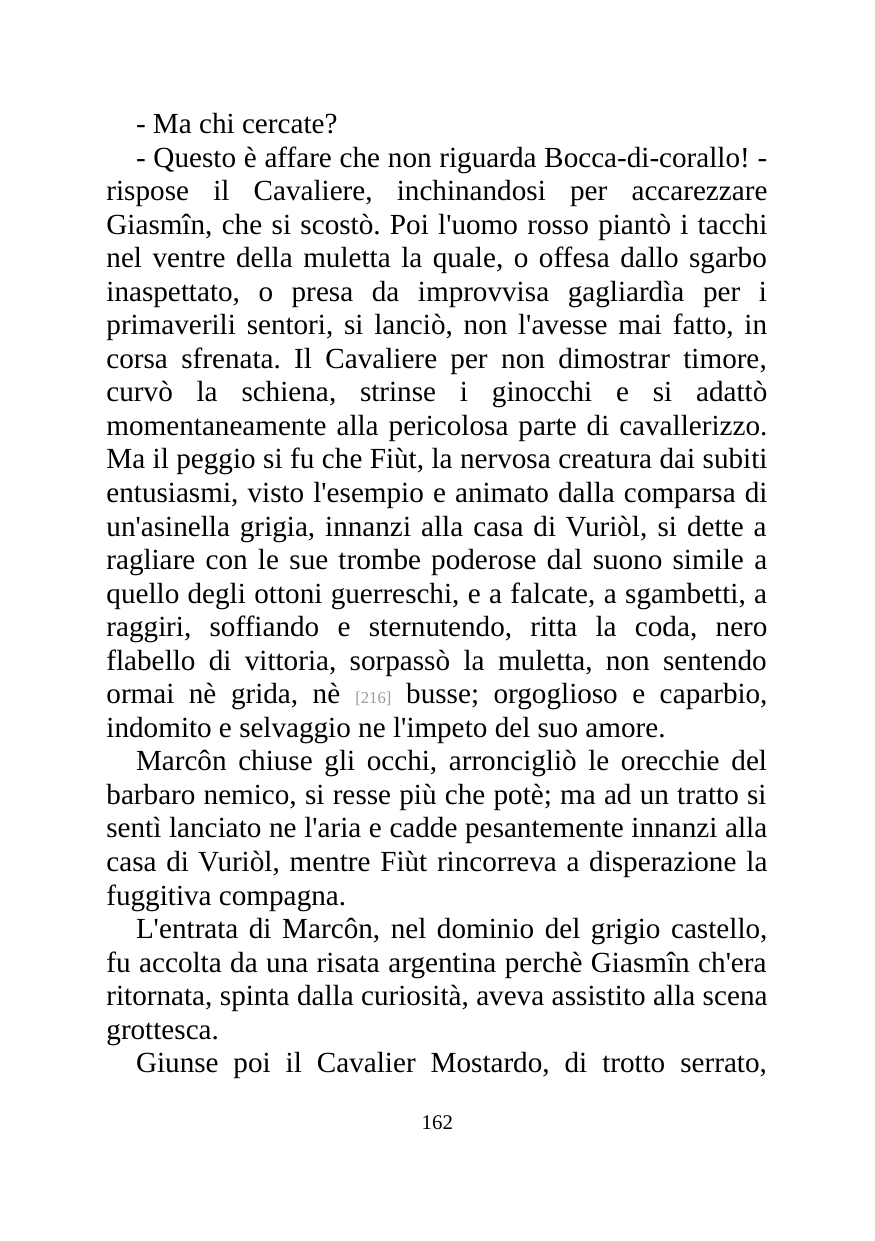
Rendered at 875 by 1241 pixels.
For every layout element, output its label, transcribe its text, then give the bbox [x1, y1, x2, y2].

text Giunse poi il Cavalier Mostardo, di trotto serrato, [106, 1045, 768, 1079]
text - Ma chi cercate? [106, 106, 768, 140]
text Marcôn chiuse gli occhi, arroncigliò le orecchie del barbaro nemico, si resse più che potè; ma ad un tratto si sentì lanciato ne l'aria e cadde pesantemente innanzi alla casa di Vuriòl, mentre Fiùt rincorreva a disperazione la fuggitiva compagna. [106, 743, 768, 911]
text L'entrata di Marcôn, nel dominio del grigio castello, fu accolta da una risata argentina perchè Giasmîn ch'era ritornata, spinta dalla curiosità, aveva assistito alla scena grottesca. [106, 911, 768, 1045]
text - Questo è affare che non riguarda Bocca-di-corallo! - rispose il Cavaliere, inchinandosi per accarezzare Giasmîn, che si scostò. Poi l'uomo rosso piantò i tacchi nel ventre della muletta la quale, o offesa dallo sgarbo inaspettato, o presa da improvvisa gagliardìa per i primaverili sentori, si lanciò, non l'avesse mai fatto, in corsa sfrenata. Il Cavaliere per non dimostrar timore, curvò la schiena, strinse i ginocchi e si adattò momentaneamente alla pericolosa parte di cavallerizzo. Ma il peggio si fu che Fiùt, la nervosa creatura dai subiti entusiasmi, visto l'esempio e animato dalla comparsa di un'asinella grigia, innanzi alla casa di Vuriòl, si dette a ragliare con le sue trombe poderose dal suono simile a quello degli ottoni guerreschi, e a falcate, a sgambetti, a raggiri, soffiando e sternutendo, ritta la coda, nero flabello di vittoria, sorpassò la muletta, non sentendo ormai nè grida, nè [216] busse; orgoglioso e caparbio, indomito e selvaggio ne l'impeto del suo amore. [106, 140, 768, 743]
